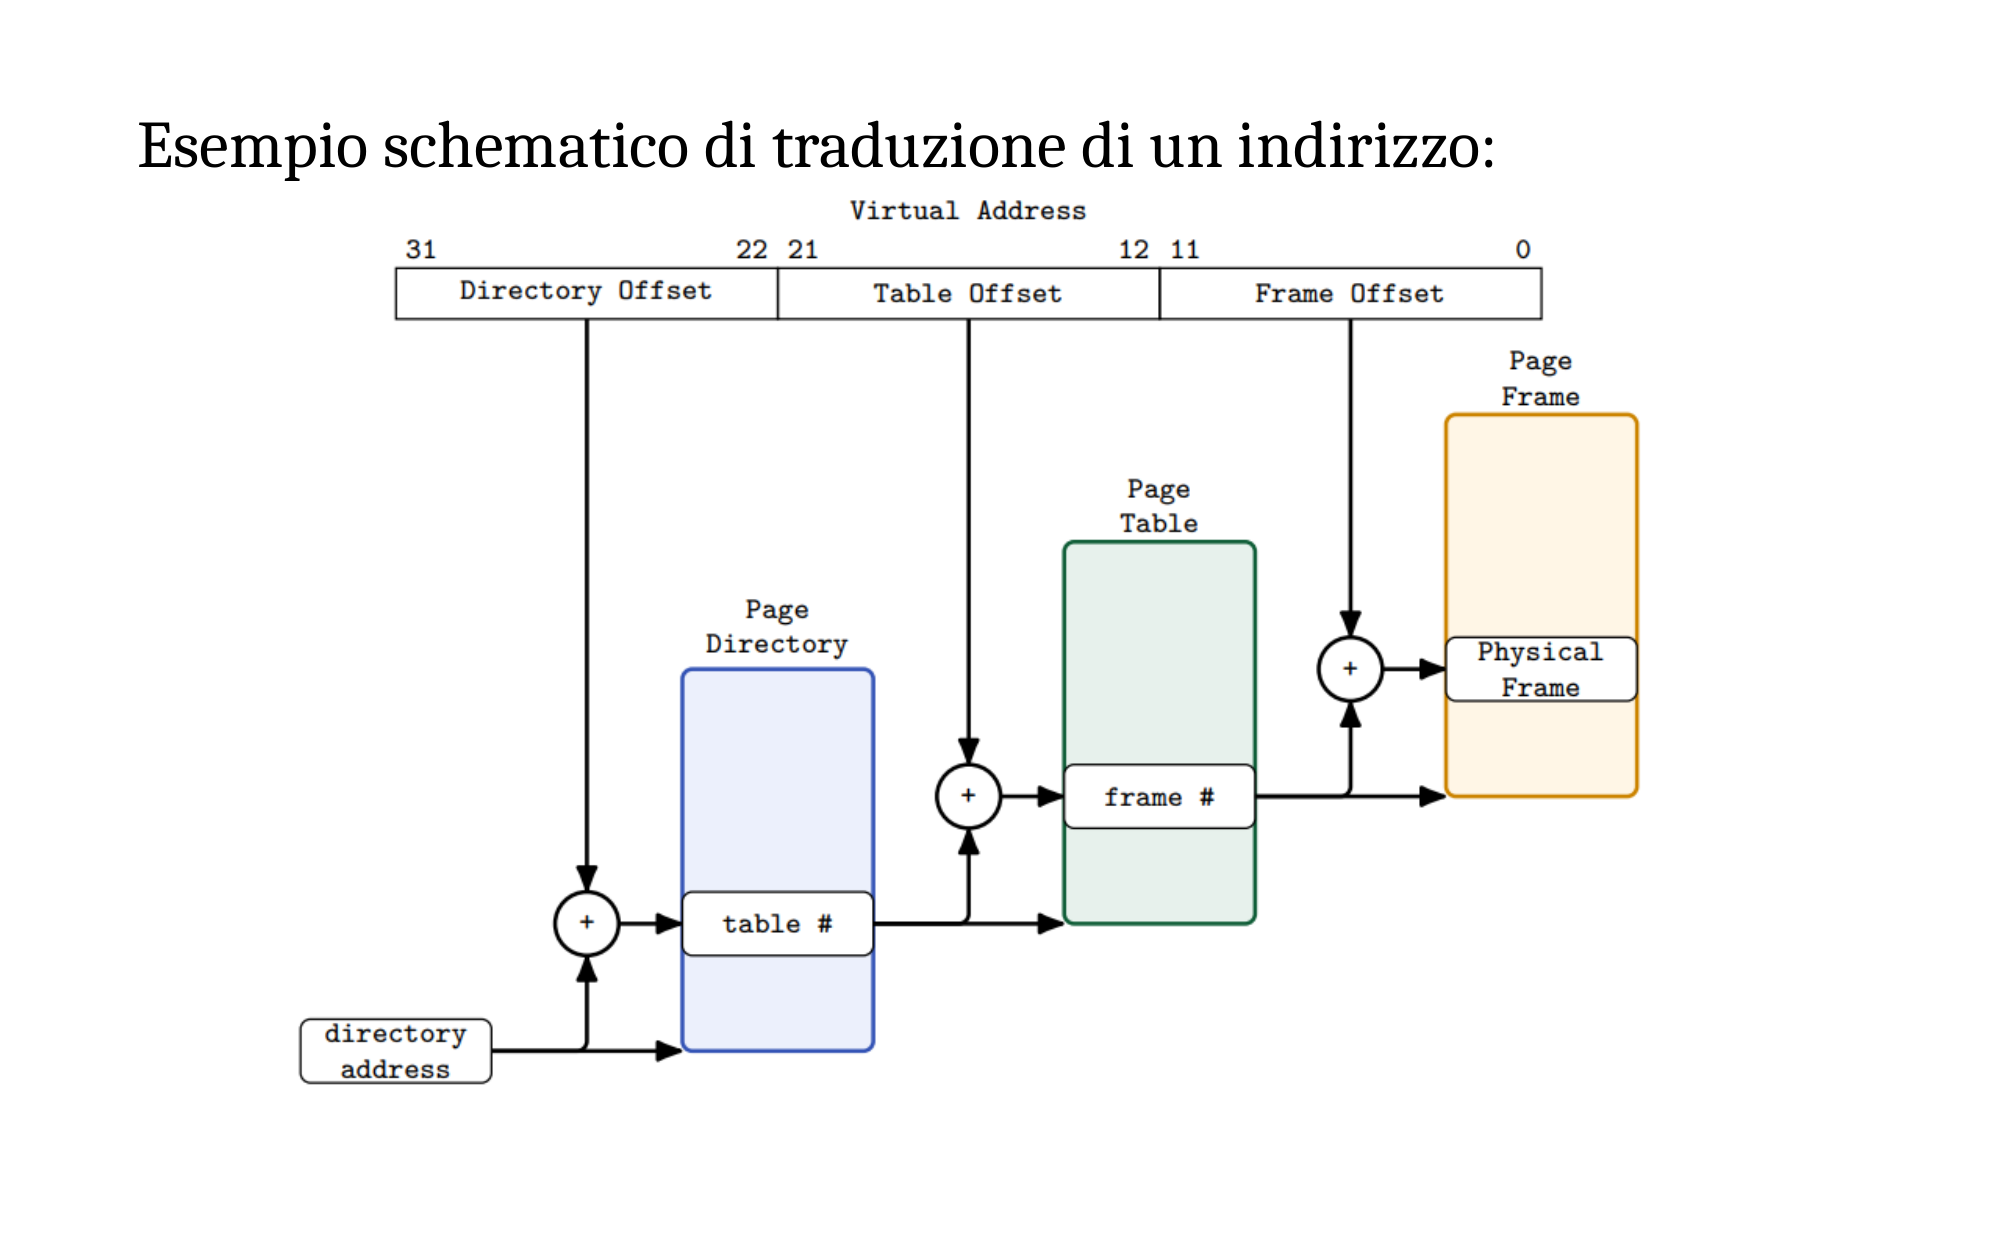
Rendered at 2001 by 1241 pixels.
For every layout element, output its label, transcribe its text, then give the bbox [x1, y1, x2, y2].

picture [288, 185, 1723, 1097]
title Esempio schematico di traduzione di un indirizzo: [137, 107, 1863, 225]
